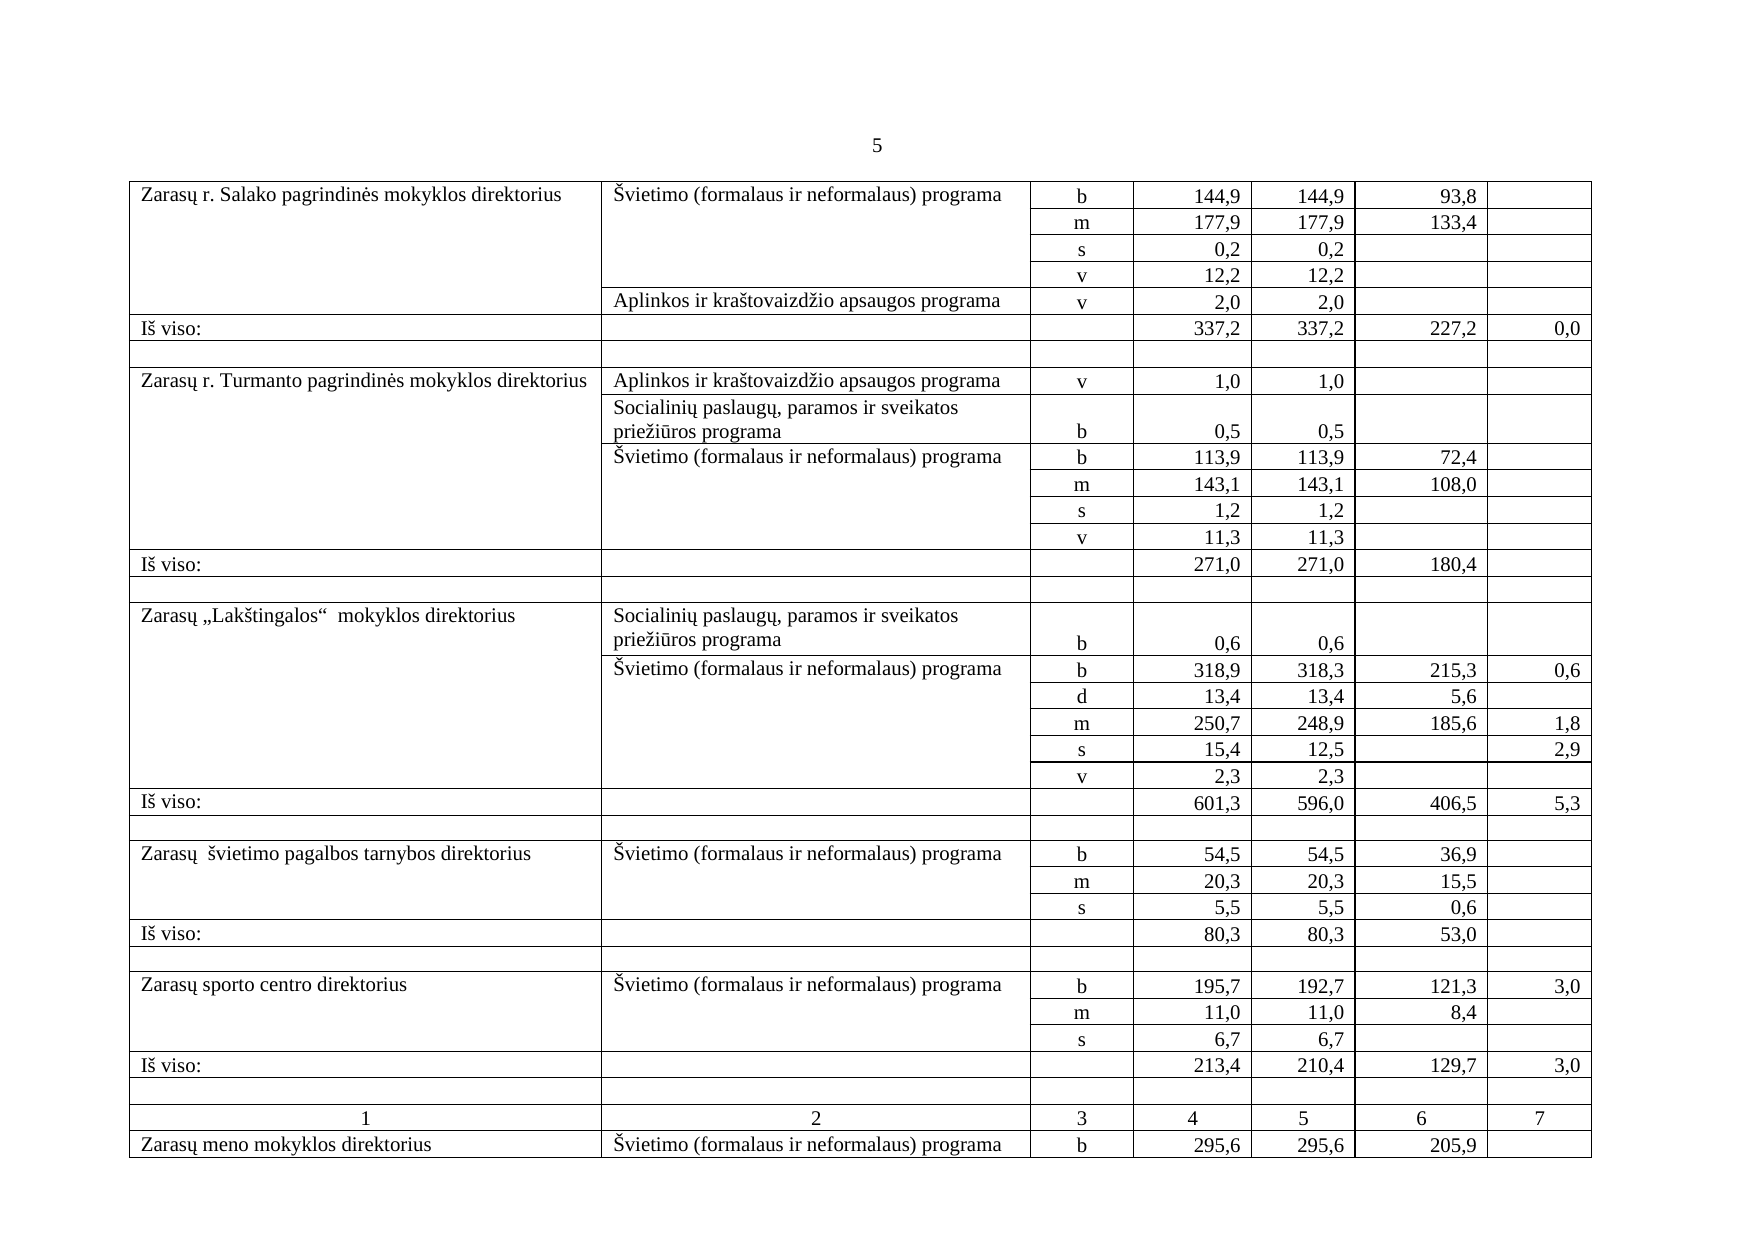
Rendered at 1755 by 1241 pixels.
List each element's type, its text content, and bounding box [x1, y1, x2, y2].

table_cell 0,2 [1134, 235, 1251, 261]
table_cell [1488, 763, 1591, 788]
table_cell [130, 947, 601, 971]
table_cell [1031, 577, 1133, 602]
table_cell 133,4 [1356, 209, 1487, 234]
table_cell [1488, 1025, 1591, 1051]
table_cell 2,9 [1488, 736, 1591, 761]
table_cell Iš viso: [130, 315, 601, 340]
table_cell 1,2 [1252, 497, 1354, 522]
table_cell [1031, 816, 1133, 840]
table_cell [1488, 395, 1591, 443]
table_cell [1356, 947, 1487, 971]
table_cell 318,3 [1252, 656, 1354, 682]
table_cell [1488, 550, 1591, 576]
table_cell Zarasų švietimo pagalbos tarnybos direktorius [130, 841, 601, 919]
table_cell 80,3 [1134, 920, 1251, 946]
table_cell Švietimo (formalaus ir neformalaus) programa [602, 841, 1030, 919]
table_cell 0,5 [1252, 395, 1354, 443]
table_cell 185,6 [1356, 709, 1487, 735]
table_cell [1252, 816, 1354, 840]
table_cell [1356, 368, 1487, 393]
table_cell 12,5 [1252, 736, 1354, 761]
table_cell 3 [1031, 1105, 1133, 1130]
table_cell Iš viso: [130, 1052, 601, 1077]
table_cell [1488, 288, 1591, 314]
table_cell 177,9 [1134, 209, 1251, 234]
table_cell [602, 577, 1030, 602]
table_cell 108,0 [1356, 470, 1487, 496]
table_cell [1488, 603, 1591, 655]
table_cell m [1031, 709, 1133, 735]
table_cell [1488, 524, 1591, 549]
table_cell [1252, 947, 1354, 971]
table_cell 53,0 [1356, 920, 1487, 946]
table_cell 15,5 [1356, 867, 1487, 893]
table_cell Švietimo (formalaus ir neformalaus) programa [602, 1131, 1030, 1157]
table_cell [602, 816, 1030, 840]
table_cell 6,7 [1134, 1025, 1251, 1051]
table_cell 2,0 [1134, 288, 1251, 314]
table_cell 11,3 [1252, 524, 1354, 549]
table_cell Zarasų meno mokyklos direktorius [130, 1131, 601, 1157]
table_cell [602, 789, 1030, 814]
table_cell 5,5 [1134, 894, 1251, 919]
table_cell 2,0 [1252, 288, 1354, 314]
table_cell b [1031, 603, 1133, 655]
table_cell [602, 341, 1030, 367]
table_cell 337,2 [1134, 315, 1251, 340]
table_cell 5,6 [1356, 683, 1487, 708]
table_cell 177,9 [1252, 209, 1354, 234]
table_cell 601,3 [1134, 789, 1251, 814]
table_cell 213,4 [1134, 1052, 1251, 1077]
table_cell [130, 1078, 601, 1104]
table_cell 2,3 [1134, 763, 1251, 788]
table_cell 1 [130, 1105, 601, 1130]
table_cell 205,9 [1356, 1131, 1487, 1157]
table_cell [1356, 235, 1487, 261]
table_cell [1031, 789, 1133, 814]
table_cell [1488, 920, 1591, 946]
table_cell b [1031, 972, 1133, 998]
table_cell Aplinkos ir kraštovaizdžio apsaugos programa [602, 368, 1030, 393]
table_cell [1252, 341, 1354, 367]
table_cell 3,0 [1488, 1052, 1591, 1077]
table_cell [1356, 763, 1487, 788]
table_cell Zarasų sporto centro direktorius [130, 972, 601, 1051]
table_cell [1488, 841, 1591, 866]
table_cell v [1031, 288, 1133, 314]
table_cell 295,6 [1252, 1131, 1354, 1157]
table_cell [602, 1078, 1030, 1104]
table_cell v [1031, 524, 1133, 549]
table_cell 2,3 [1252, 763, 1354, 788]
table_cell [1488, 683, 1591, 708]
table_cell 20,3 [1252, 867, 1354, 893]
table_cell 596,0 [1252, 789, 1354, 814]
table_cell [1031, 1078, 1133, 1104]
table_cell 15,4 [1134, 736, 1251, 761]
table_cell [602, 1052, 1030, 1077]
table_cell [1488, 182, 1591, 208]
table_cell 0,2 [1252, 235, 1354, 261]
table_cell Zarasų „Lakštingalos“ mokyklos direktorius [130, 603, 601, 788]
table_cell 5,3 [1488, 789, 1591, 814]
table_cell 36,9 [1356, 841, 1487, 866]
table_cell 113,9 [1252, 444, 1354, 469]
table_cell 0,5 [1134, 395, 1251, 443]
table_cell [1356, 395, 1487, 443]
table_cell [1488, 894, 1591, 919]
table_cell Švietimo (formalaus ir neformalaus) programa [602, 656, 1030, 788]
table_cell 271,0 [1134, 550, 1251, 576]
table_cell Iš viso: [130, 550, 601, 576]
table_cell 318,9 [1134, 656, 1251, 682]
table_cell [1031, 550, 1133, 576]
table_cell 195,7 [1134, 972, 1251, 998]
table_cell s [1031, 497, 1133, 522]
table_cell [1356, 577, 1487, 602]
table_cell [1134, 1078, 1251, 1104]
table_cell 13,4 [1252, 683, 1354, 708]
table_cell [1488, 947, 1591, 971]
table_cell v [1031, 368, 1133, 393]
table_cell 129,7 [1356, 1052, 1487, 1077]
table_cell b [1031, 395, 1133, 443]
table_cell [1356, 262, 1487, 287]
table_cell [1488, 470, 1591, 496]
table_cell 2 [602, 1105, 1030, 1130]
table_cell 113,9 [1134, 444, 1251, 469]
table_cell b [1031, 444, 1133, 469]
table_cell [1252, 577, 1354, 602]
table_cell 20,3 [1134, 867, 1251, 893]
table_cell m [1031, 867, 1133, 893]
table_cell 80,3 [1252, 920, 1354, 946]
table_cell 1,8 [1488, 709, 1591, 735]
table_cell [1356, 816, 1487, 840]
table_cell 0,0 [1488, 315, 1591, 340]
table_cell Zarasų r. Salako pagrindinės mokyklos direktorius [130, 182, 601, 314]
table_cell [1488, 867, 1591, 893]
table_cell s [1031, 235, 1133, 261]
table_cell [1356, 1025, 1487, 1051]
table_cell 13,4 [1134, 683, 1251, 708]
table_cell [1031, 947, 1133, 971]
table_cell 337,2 [1252, 315, 1354, 340]
table_cell [1488, 999, 1591, 1024]
table_cell [1031, 920, 1133, 946]
table_cell 7 [1488, 1105, 1591, 1130]
table_cell b [1031, 1131, 1133, 1157]
table_cell 144,9 [1134, 182, 1251, 208]
table_cell 93,8 [1356, 182, 1487, 208]
table_cell b [1031, 656, 1133, 682]
table_cell [1356, 736, 1487, 761]
table_cell [1356, 288, 1487, 314]
table_cell 6,7 [1252, 1025, 1354, 1051]
table_cell 0,6 [1356, 894, 1487, 919]
table_cell v [1031, 763, 1133, 788]
table_cell [1031, 341, 1133, 367]
table_cell 6 [1356, 1105, 1487, 1130]
table_cell Iš viso: [130, 789, 601, 814]
table_cell Švietimo (formalaus ir neformalaus) programa [602, 972, 1030, 1051]
table_cell [1488, 444, 1591, 469]
table_cell 227,2 [1356, 315, 1487, 340]
table_cell 54,5 [1134, 841, 1251, 866]
table_cell Švietimo (formalaus ir neformalaus) programa [602, 182, 1030, 287]
table_cell [1356, 603, 1487, 655]
table_cell [1356, 497, 1487, 522]
table_cell m [1031, 470, 1133, 496]
table_cell [1134, 341, 1251, 367]
table_cell 12,2 [1134, 262, 1251, 287]
table_cell [1356, 341, 1487, 367]
table_cell 121,3 [1356, 972, 1487, 998]
table_cell [130, 577, 601, 602]
table_cell Socialinių paslaugų, paramos ir sveikatos priežiūros programa [602, 603, 1030, 655]
table_cell v [1031, 262, 1133, 287]
table_cell [1031, 315, 1133, 340]
table_cell [1488, 577, 1591, 602]
table_cell s [1031, 1025, 1133, 1051]
table_cell [1488, 368, 1591, 393]
table_cell [602, 947, 1030, 971]
table_cell 210,4 [1252, 1052, 1354, 1077]
table_cell m [1031, 209, 1133, 234]
table_cell [1488, 235, 1591, 261]
table_cell Iš viso: [130, 920, 601, 946]
table_cell 11,0 [1134, 999, 1251, 1024]
table_cell 12,2 [1252, 262, 1354, 287]
table_cell [1488, 262, 1591, 287]
table_cell [602, 920, 1030, 946]
table_cell 215,3 [1356, 656, 1487, 682]
table_cell Socialinių paslaugų, paramos ir sveikatos priežiūros programa [602, 395, 1030, 443]
table_cell 5,5 [1252, 894, 1354, 919]
table_cell 406,5 [1356, 789, 1487, 814]
table_cell Zarasų r. Turmanto pagrindinės mokyklos direktorius [130, 368, 601, 549]
table_cell 72,4 [1356, 444, 1487, 469]
table_cell 5 [1252, 1105, 1354, 1130]
table_cell [1134, 947, 1251, 971]
table_cell s [1031, 736, 1133, 761]
table_cell 0,6 [1488, 656, 1591, 682]
table_cell 11,0 [1252, 999, 1354, 1024]
table_cell [130, 816, 601, 840]
table_cell [1134, 816, 1251, 840]
table_cell b [1031, 182, 1133, 208]
table_cell 3,0 [1488, 972, 1591, 998]
table_cell 144,9 [1252, 182, 1354, 208]
table_cell [1488, 209, 1591, 234]
table_cell [1488, 1078, 1591, 1104]
table_cell [1356, 1078, 1487, 1104]
table_cell 248,9 [1252, 709, 1354, 735]
table_cell [1134, 577, 1251, 602]
table_cell 192,7 [1252, 972, 1354, 998]
table_cell 250,7 [1134, 709, 1251, 735]
table_cell [602, 315, 1030, 340]
table_cell 180,4 [1356, 550, 1487, 576]
table_cell 295,6 [1134, 1131, 1251, 1157]
table_cell [1488, 341, 1591, 367]
table_cell b [1031, 841, 1133, 866]
table_cell 0,6 [1134, 603, 1251, 655]
table_cell [1488, 816, 1591, 840]
table_cell 143,1 [1134, 470, 1251, 496]
table_cell d [1031, 683, 1133, 708]
table_cell 4 [1134, 1105, 1251, 1130]
table_cell [1031, 1052, 1133, 1077]
table_cell 0,6 [1252, 603, 1354, 655]
table_cell [1488, 497, 1591, 522]
table_cell [130, 341, 601, 367]
table_cell Švietimo (formalaus ir neformalaus) programa [602, 444, 1030, 549]
table_cell 11,3 [1134, 524, 1251, 549]
table_cell [1252, 1078, 1354, 1104]
table_cell [1356, 524, 1487, 549]
table_cell m [1031, 999, 1133, 1024]
table_cell 271,0 [1252, 550, 1354, 576]
table_cell 143,1 [1252, 470, 1354, 496]
table_cell 1,0 [1134, 368, 1251, 393]
table_cell 1,0 [1252, 368, 1354, 393]
table_cell [602, 550, 1030, 576]
table_cell Aplinkos ir kraštovaizdžio apsaugos programa [602, 288, 1030, 314]
table_cell 8,4 [1356, 999, 1487, 1024]
table_cell 1,2 [1134, 497, 1251, 522]
table_cell s [1031, 894, 1133, 919]
table_cell 54,5 [1252, 841, 1354, 866]
table_cell [1488, 1131, 1591, 1157]
